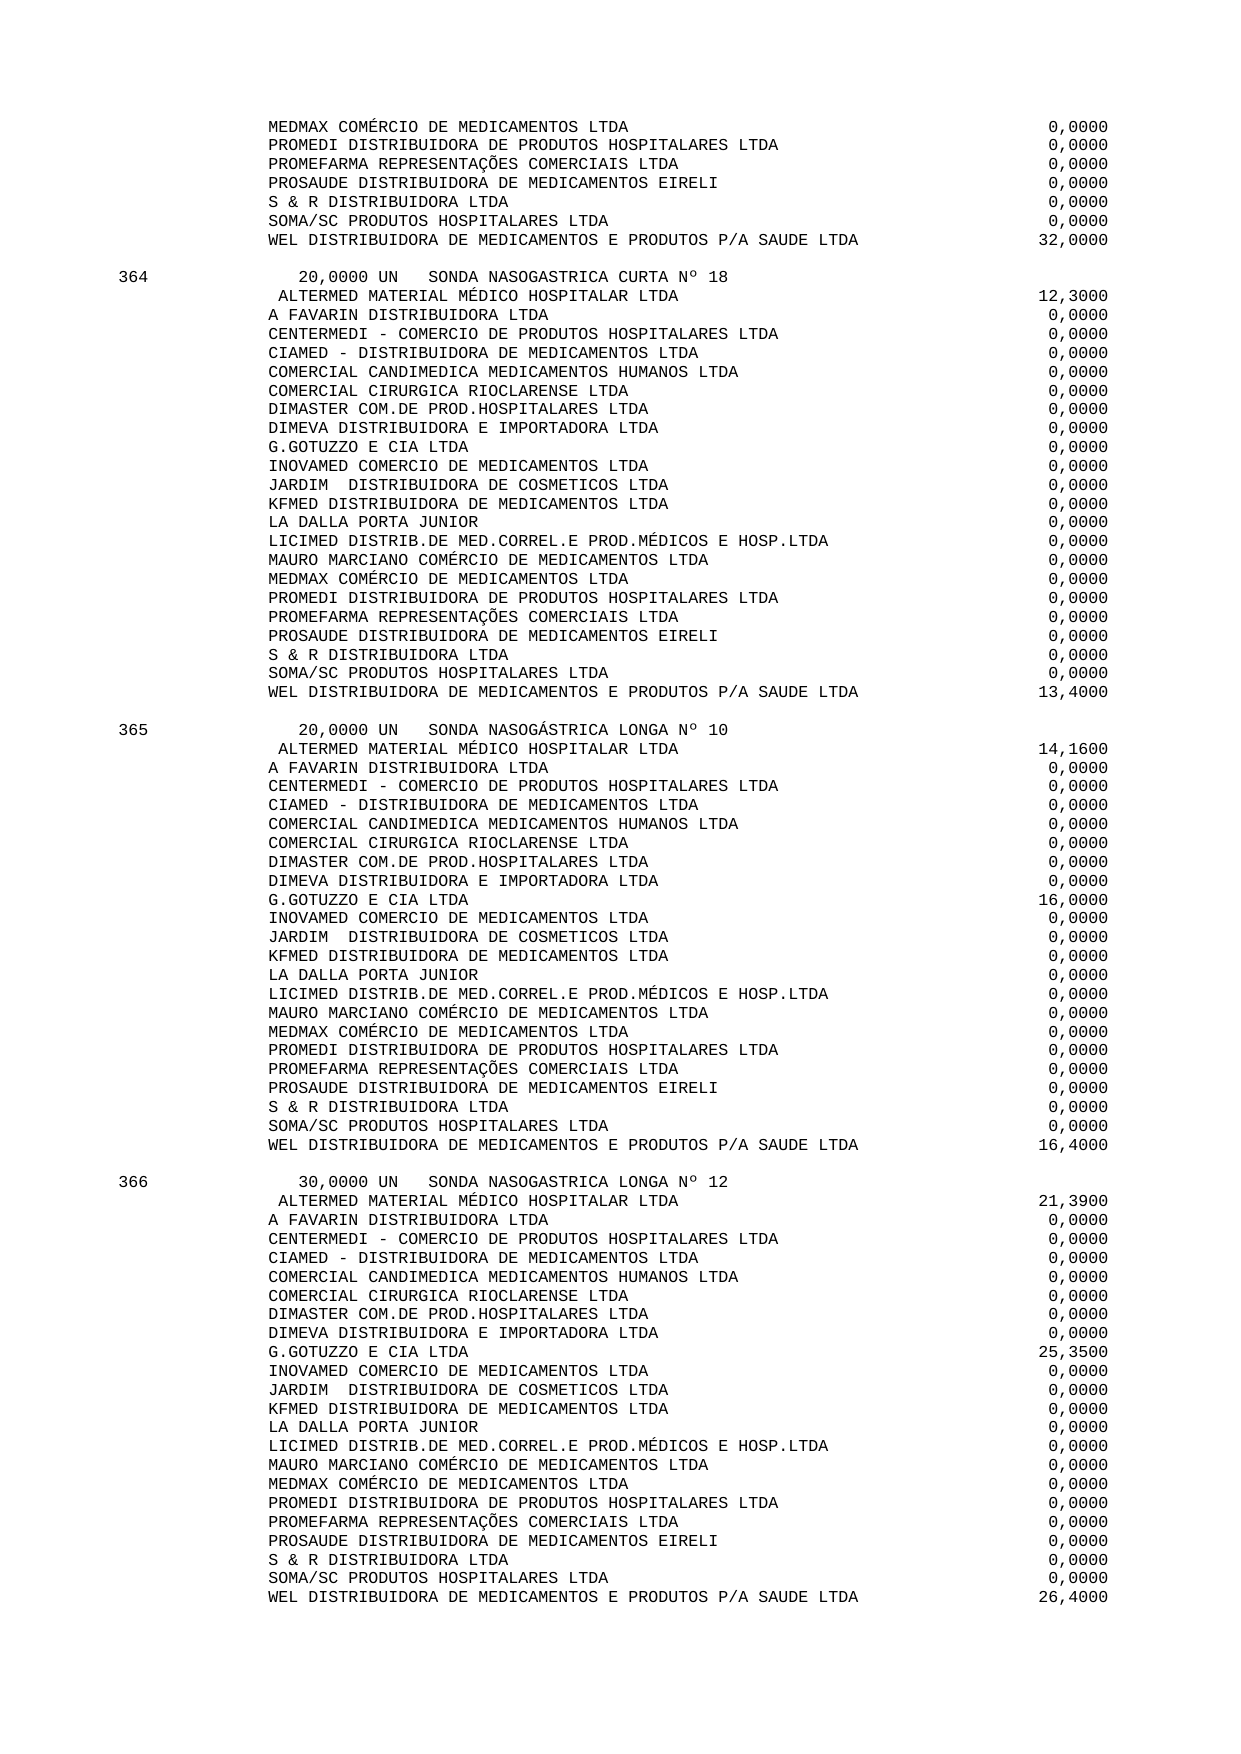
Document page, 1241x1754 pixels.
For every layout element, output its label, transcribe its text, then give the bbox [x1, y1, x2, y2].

text MEDMAX COMÉRCIO DE MEDICAMENTOS LTDA 0,0000 PROMEDI DISTRIBUIDORA DE PRODUTOS HOSPITALARES LTDA 0,0000 PROMEFARMA REPRESENTAÇÕES COMERCIAIS LTDA 0,0000 PROSAUDE DISTRIBUIDORA DE MEDICAMENTOS EIRELI 0,0000 S & R DISTRIBUIDORA LTDA 0,0000 SOMA/SC PRODUTOS HOSPITALARES LTDA 0,0000 WEL DISTRIBUIDORA DE MEDICAMENTOS E PRODUTOS P/A SAUDE LTDA 32,0000 364 20,0000 UN SONDA NASOGASTRICA CURTA Nº 18 ALTERMED MATERIAL MÉDICO HOSPITALAR LTDA 12,3000 A FAVARIN DISTRIBUIDORA LTDA 0,0000 CENTERMEDI - COMERCIO DE PRODUTOS HOSPITALARES LTDA 0,0000 CIAMED - DISTRIBUIDORA DE MEDICAMENTOS LTDA 0,0000 COMERCIAL CANDIMEDICA MEDICAMENTOS HUMANOS LTDA 0,0000 COMERCIAL CIRURGICA RIOCLARENSE LTDA 0,0000 DIMASTER COM.DE PROD.HOSPITALARES LTDA 0,0000 DIMEVA DISTRIBUIDORA E IMPORTADORA LTDA 0,0000 G.GOTUZZO E CIA LTDA 0,0000 INOVAMED COMERCIO DE MEDICAMENTOS LTDA 0,0000 JARDIM DISTRIBUIDORA DE COSMETICOS LTDA 0,0000 KFMED DISTRIBUIDORA DE MEDICAMENTOS LTDA 0,0000 LA DALLA PORTA JUNIOR 0,0000 LICIMED DISTRIB.DE MED.CORREL.E PROD.MÉDICOS E HOSP.LTDA 0,0000 MAURO MARCIANO COMÉRCIO DE MEDICAMENTOS LTDA 0,0000 MEDMAX COMÉRCIO DE MEDICAMENTOS LTDA 0,0000 PROMEDI DISTRIBUIDORA DE PRODUTOS HOSPITALARES LTDA 0,0000 PROMEFARMA REPRESENTAÇÕES COMERCIAIS LTDA 0,0000 PROSAUDE DISTRIBUIDORA DE MEDICAMENTOS EIRELI 0,0000 S & R DISTRIBUIDORA LTDA 0,0000 SOMA/SC PRODUTOS HOSPITALARES LTDA 0,0000 WEL DISTRIBUIDORA DE MEDICAMENTOS E PRODUTOS P/A SAUDE LTDA 13,4000 365 20,0000 UN SONDA NASOGÁSTRICA LONGA Nº 10 ALTERMED MATERIAL MÉDICO HOSPITALAR LTDA 14,1600 A FAVARIN DISTRIBUIDORA LTDA 0,0000 CENTERMEDI - COMERCIO DE PRODUTOS HOSPITALARES LTDA 0,0000 CIAMED - DISTRIBUIDORA DE MEDICAMENTOS LTDA 0,0000 COMERCIAL CANDIMEDICA MEDICAMENTOS HUMANOS LTDA 0,0000 COMERCIAL CIRURGICA RIOCLARENSE LTDA 0,0000 DIMASTER COM.DE PROD.HOSPITALARES LTDA 0,0000 DIMEVA DISTRIBUIDORA E IMPORTADORA LTDA 0,0000 G.GOTUZZO E CIA LTDA 16,0000 INOVAMED COMERCIO DE MEDICAMENTOS LTDA 0,0000 JARDIM DISTRIBUIDORA DE COSMETICOS LTDA 0,0000 KFMED DISTRIBUIDORA DE MEDICAMENTOS LTDA 0,0000 LA DALLA PORTA JUNIOR 0,0000 LICIMED DISTRIB.DE MED.CORREL.E PROD.MÉDICOS E HOSP.LTDA 0,0000 MAURO MARCIANO COMÉRCIO DE MEDICAMENTOS LTDA 0,0000 MEDMAX COMÉRCIO DE MEDICAMENTOS LTDA 0,0000 PROMEDI DISTRIBUIDORA DE PRODUTOS HOSPITALARES LTDA 0,0000 PROMEFARMA REPRESENTAÇÕES COMERCIAIS LTDA 0,0000 PROSAUDE DISTRIBUIDORA DE MEDICAMENTOS EIRELI 0,0000 S & R DISTRIBUIDORA LTDA 0,0000 SOMA/SC PRODUTOS HOSPITALARES LTDA 0,0000 WEL DISTRIBUIDORA DE MEDICAMENTOS E PRODUTOS P/A SAUDE LTDA 16,4000 366 30,0000 UN SONDA NASOGASTRICA LONGA Nº 12 ALTERMED MATERIAL MÉDICO HOSPITALAR LTDA 21,3900 A FAVARIN DISTRIBUIDORA LTDA 0,0000 CENTERMEDI - COMERCIO DE PRODUTOS HOSPITALARES LTDA 0,0000 CIAMED - DISTRIBUIDORA DE MEDICAMENTOS LTDA 0,0000 COMERCIAL CANDIMEDICA MEDICAMENTOS HUMANOS LTDA 0,0000 COMERCIAL CIRURGICA RIOCLARENSE LTDA 0,0000 DIMASTER COM.DE PROD.HOSPITALARES LTDA 0,0000 DIMEVA DISTRIBUIDORA E IMPORTADORA LTDA 0,0000 G.GOTUZZO E CIA LTDA 25,3500 INOVAMED COMERCIO DE MEDICAMENTOS LTDA 0,0000 JARDIM DISTRIBUIDORA DE COSMETICOS LTDA 0,0000 KFMED DISTRIBUIDORA DE MEDICAMENTOS LTDA 0,0000 LA DALLA PORTA JUNIOR 0,0000 LICIMED DISTRIB.DE MED.CORREL.E PROD.MÉDICOS E HOSP.LTDA 0,0000 MAURO MARCIANO COMÉRCIO DE MEDICAMENTOS LTDA 0,0000 MEDMAX COMÉRCIO DE MEDICAMENTOS LTDA 0,0000 PROMEDI DISTRIBUIDORA DE PRODUTOS HOSPITALARES LTDA 0,0000 PROMEFARMA REPRESENTAÇÕES COMERCIAIS LTDA 0,0000 PROSAUDE DISTRIBUIDORA DE MEDICAMENTOS EIRELI 0,0000 S & R DISTRIBUIDORA LTDA 0,0000 SOMA/SC PRODUTOS HOSPITALARES LTDA 0,0000 WEL DISTRIBUIDORA DE MEDICAMENTOS E PRODUTOS P/A SAUDE LTDA 26,4000 [118, 118, 1122, 1626]
